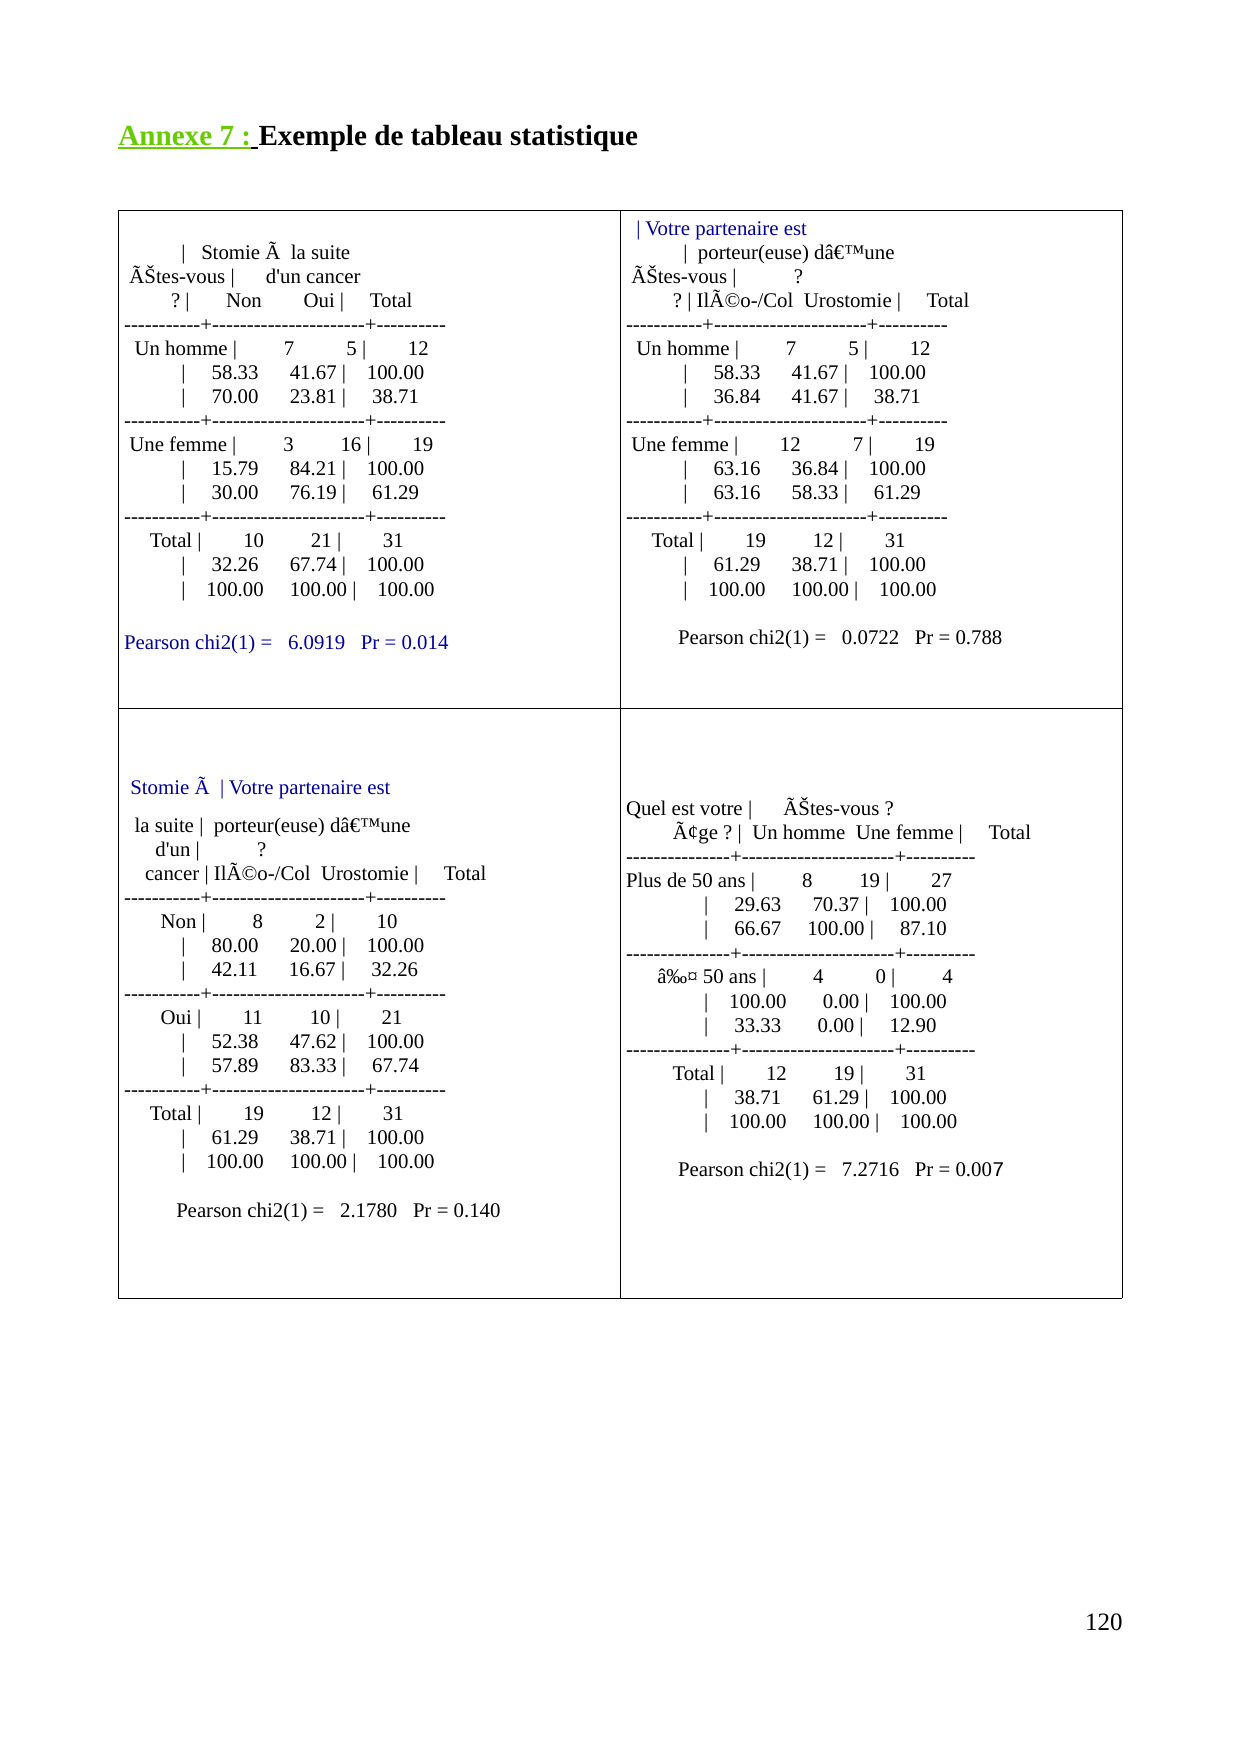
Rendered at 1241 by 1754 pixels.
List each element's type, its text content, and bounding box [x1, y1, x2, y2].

table_cell Quel est votre | ÃŠtes-vous ? Ã¢ge ? | Un homme Une femme | Total ---------------+----------------------+---------- Plus de 50 ans | 8 19 | 27 | 29.63 70.37 | 100.00 | 66.67 100.00 | 87.10 ---------------+----------------------+---------- â‰¤ 50 ans | 4 0 | 4 | 100.00 0.00 | 100.00 | 33.33 0.00 | 12.90 ---------------+----------------------+---------- Total | 12 19 | 31 | 38.71 61.29 | 100.00 | 100.00 100.00 | 100.00 Pearson chi2(1) = 7.2716 Pr = 0.007 [621, 709, 1122, 1298]
table_header | Votre partenaire est | porteur(euse) dâ€™une ÃŠtes-vous | ? ? | IlÃ©o-/Col Urostomie | Total -----------+----------------------+---------- Un homme | 7 5 | 12 | 58.33 41.67 | 100.00 | 36.84 41.67 | 38.71 -----------+----------------------+---------- Une femme | 12 7 | 19 | 63.16 36.84 | 100.00 | 63.16 58.33 | 61.29 -----------+----------------------+---------- Total | 19 12 | 31 | 61.29 38.71 | 100.00 | 100.00 100.00 | 100.00 Pearson chi2(1) = 0.0722 Pr = 0.788 [621, 211, 1122, 708]
table_header | Stomie Ã la suite ÃŠtes-vous | d'un cancer ? | Non Oui | Total -----------+----------------------+---------- Un homme | 7 5 | 12 | 58.33 41.67 | 100.00 | 70.00 23.81 | 38.71 -----------+----------------------+---------- Une femme | 3 16 | 19 | 15.79 84.21 | 100.00 | 30.00 76.19 | 61.29 -----------+----------------------+---------- Total | 10 21 | 31 | 32.26 67.74 | 100.00 | 100.00 100.00 | 100.00 Pearson chi2(1) = 6.0919 Pr = 0.014 [119, 211, 620, 708]
table_cell Stomie Ã | Votre partenaire est la suite | porteur(euse) dâ€™une d'un | ? cancer | IlÃ©o-/Col Urostomie | Total -----------+----------------------+---------- Non | 8 2 | 10 | 80.00 20.00 | 100.00 | 42.11 16.67 | 32.26 -----------+----------------------+---------- Oui | 11 10 | 21 | 52.38 47.62 | 100.00 | 57.89 83.33 | 67.74 -----------+----------------------+---------- Total | 19 12 | 31 | 61.29 38.71 | 100.00 | 100.00 100.00 | 100.00 Pearson chi2(1) = 2.1780 Pr = 0.140 [119, 709, 620, 1298]
text Annexe 7 : Exemple de tableau statistique [118, 118, 1122, 152]
